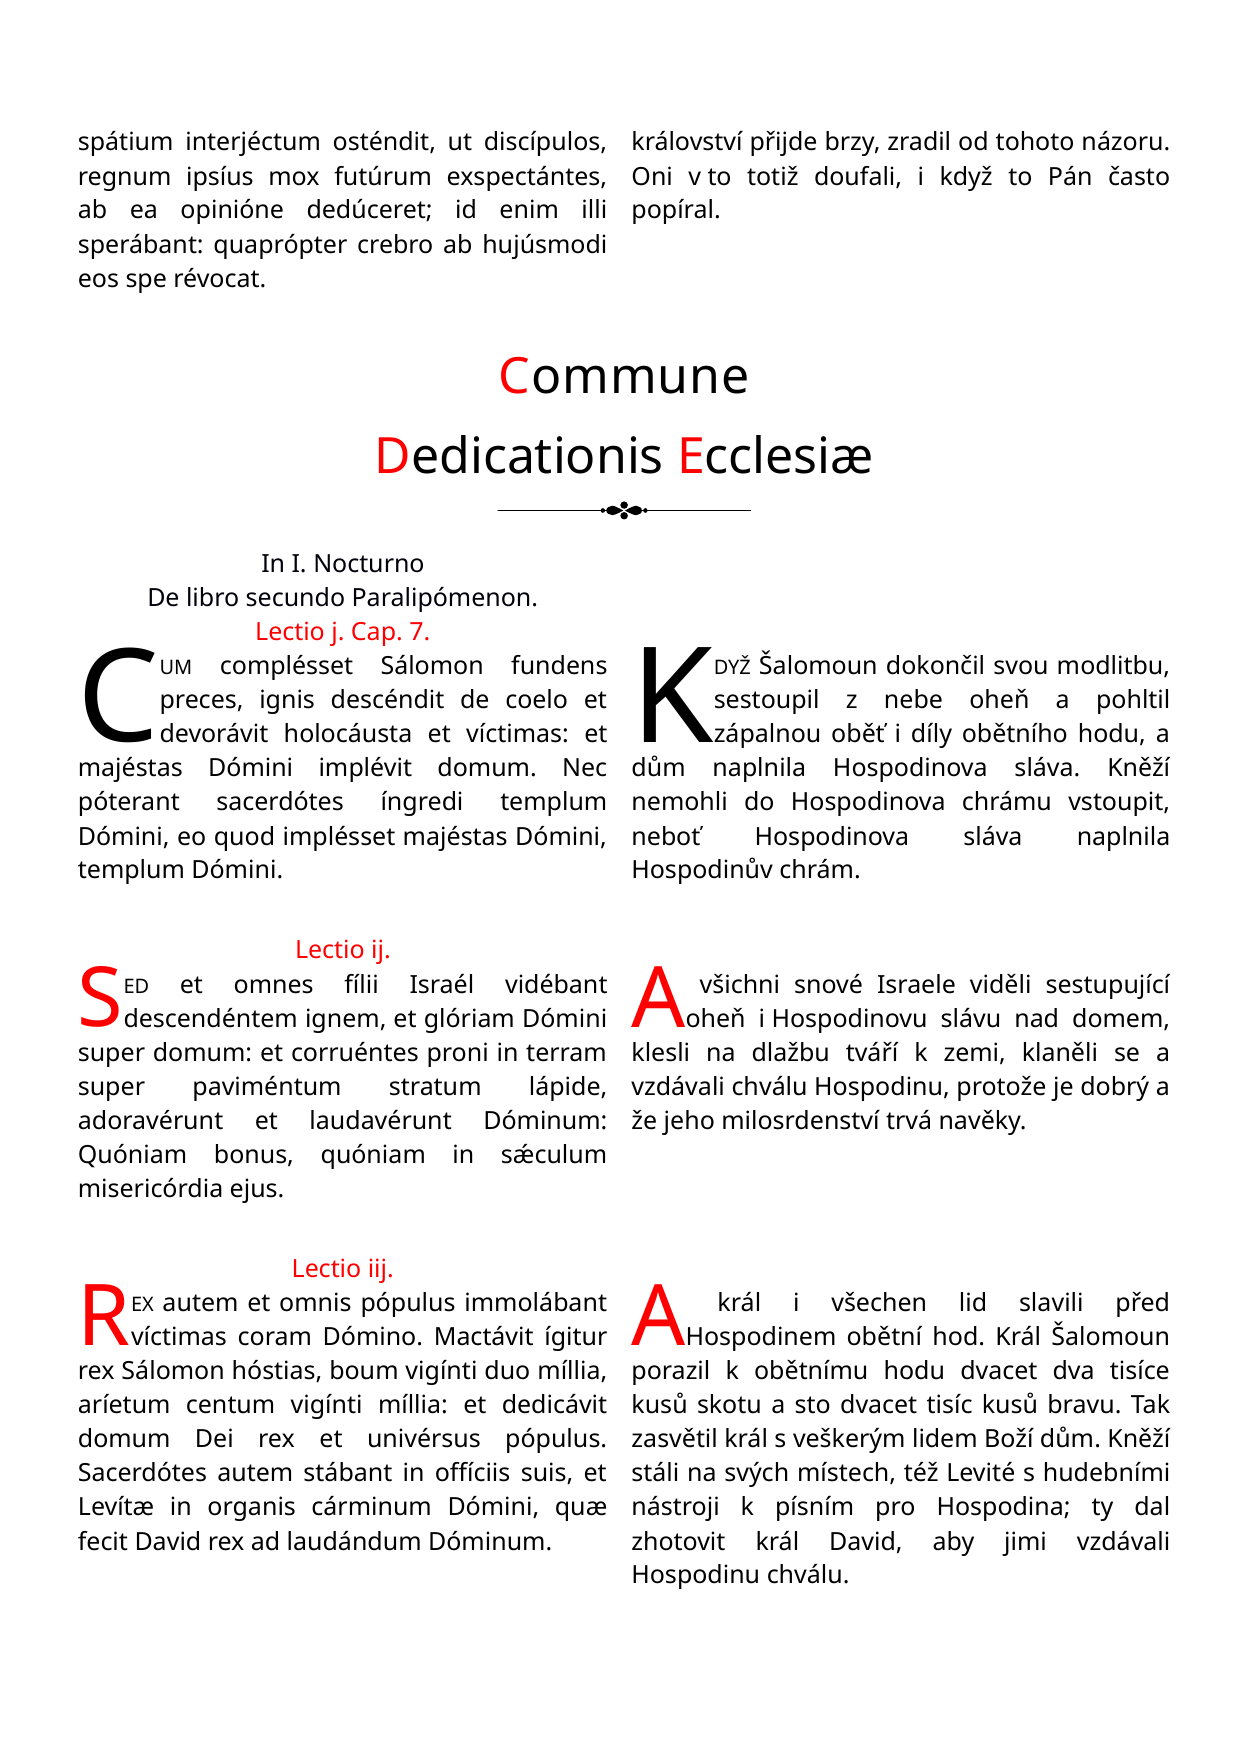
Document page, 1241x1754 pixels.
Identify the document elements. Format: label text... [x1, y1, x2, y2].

table_cell Lectio ij. Sed et omnes fílii Israél vidébant descendéntem ignem, et glóriam Dómini super domum: et corruéntes proni in terram super paviméntum stratum lápide, adoravérunt et laudavérunt Dóminum: Quóniam bonus, quóniam in sǽculum misericórdia ejus. [66, 926, 619, 1245]
table_cell Když Šalomoun dokončil svou modlitbu, sestoupil z nebe oheň a pohltil zápalnou oběť i díly obětního hodu, a dům naplnila Hospodinova sláva. Kněží nemohli do Hospodinova chrámu vstoupit, neboť Hospodinova sláva naplnila Hospodinův chrám. [619, 540, 1182, 926]
table_cell Lectio iij. Rex autem et omnis pópulus immolábant víctimas coram Dómino. Mactávit ígitur rex Sálomon hóstias, boum vigínti duo míllia, aríetum centum vigínti míllia: et dedicávit domum Dei rex et univérsus pópulus. Sacerdótes autem stábant in offíciis suis, et Levítæ in organis cárminum Dómini, quæ fecit David rex ad laudándum Dóminum. [66, 1245, 619, 1597]
table_cell Commune Dedicationis Ecclesiæ [66, 334, 1182, 540]
table_cell A všichni snové Israele viděli sestupující oheň i Hospodinovu slávu nad domem, klesli na dlažbu tváří k zemi, klaněli se a vzdávali chválu Hospodinu, protože je dobrý a že jeho milosrdenství trvá navěky. [619, 926, 1182, 1245]
table_cell A král i všechen lid slavili před Hospodinem obětní hod. Král Šalomoun porazil k obětnímu hodu dvacet dva tisíce kusů skotu a sto dvacet tisíc kusů bravu. Tak zasvětil král s veškerým lidem Boží dům. Kněží stáli na svých místech, též Levité s hudebními nástroji k písním pro Hospodina; ty dal zhotovit král David, aby jimi vzdávali Hospodinu chválu. [619, 1245, 1182, 1597]
table_cell In I. Nocturno De libro secundo Paralipómenon. Lectio j. Cap. 7. Cum complésset Sálomon fundens preces, ignis descéndit de coelo et devorávit holocáusta et víctimas: et majéstas Dómini implévit domum. Nec póterant sacerdótes íngredi templum Dómini, eo quod implésset majéstas Dómini, templum Dómini. [66, 540, 619, 926]
table_cell spátium interjéctum osténdit, ut discípulos, regnum ipsíus mox futúrum exspectántes, ab ea opinióne dedúceret; id enim illi sperábant: quaprópter crebro ab hujúsmodi eos spe révocat. [66, 118, 619, 334]
table_cell království přijde brzy, zradil od tohoto názoru. Oni v to totiž doufali, i když to Pán často popíral. [619, 118, 1182, 334]
